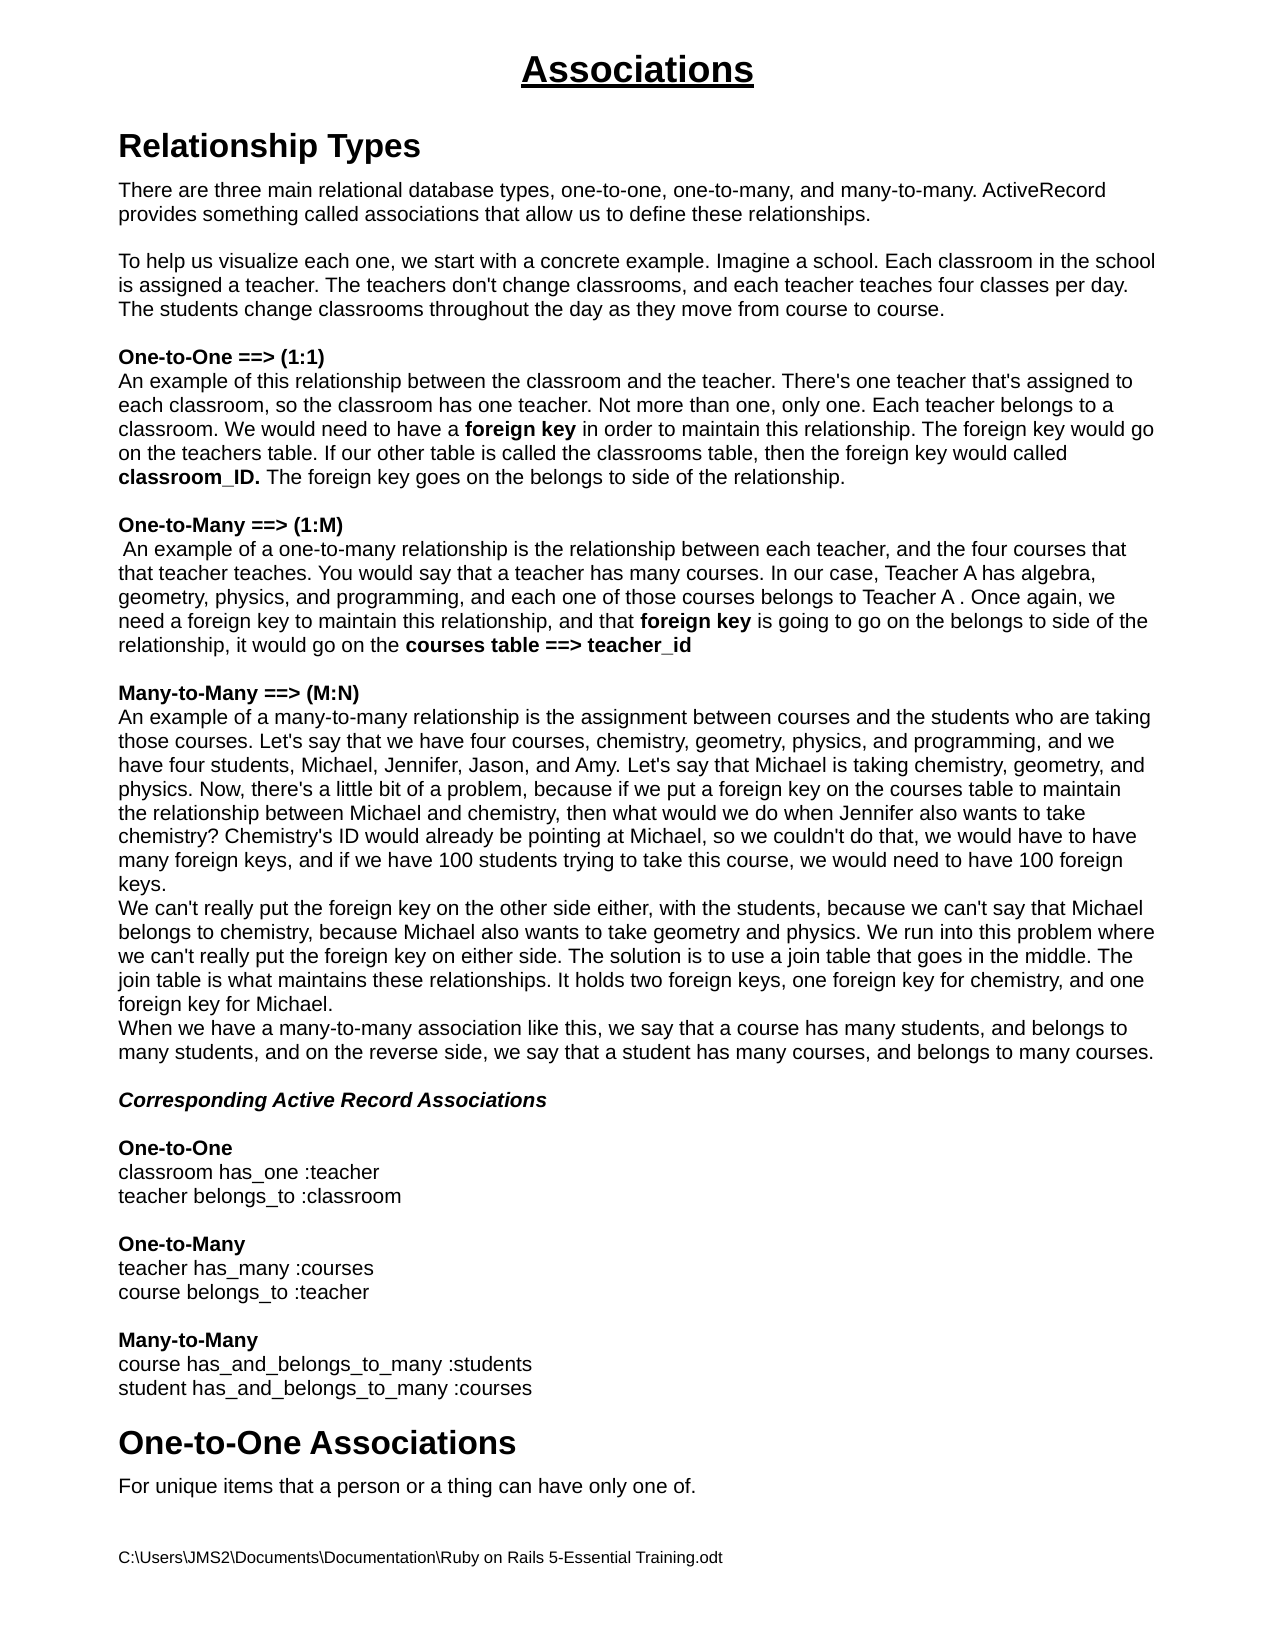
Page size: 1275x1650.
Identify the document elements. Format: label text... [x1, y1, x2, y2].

text Many-to-Many [118, 1327, 1157, 1351]
text An example of a many-to-many relationship is the assignment between courses and the students who are taking those courses. Let's say that we have four courses, chemistry, geometry, physics, and programming, and we have four students, Michael, Jennifer, Jason, and Amy. Let's say that Michael is taking chemistry, geometry, and physics. Now, there's a little bit of a problem, because if we put a foreign key on the courses table to maintain the relationship between Michael and chemistry, then what would we do when Jennifer also wants to take chemistry? Chemistry's ID would already be pointing at Michael, so we couldn't do that, we would have to have many foreign keys, and if we have 100 students trying to take this course, we would need to have 100 foreign keys. [118, 704, 1157, 896]
text One-to-One [118, 1136, 1157, 1160]
text An example of a one-to-many relationship is the relationship between each teacher, and the four courses that that teacher teaches. You would say that a teacher has many courses. In our case, Teacher A has algebra, geometry, physics, and programming, and each one of those courses belongs to Teacher A . Once again, we need a foreign key to maintain this relationship, and that foreign key is going to go on the belongs to side of the relationship, it would go on the courses table ==> teacher_id [118, 537, 1157, 657]
text teacher belongs_to :classroom [118, 1184, 1157, 1208]
subtitle Relationship Types [118, 126, 1157, 165]
text There are three main relational database types, one-to-one, one-to-many, and many-to-many. ActiveRecord provides something called associations that allow us to define these relationships. [118, 177, 1157, 225]
text The students change classrooms throughout the day as they move from course to course. [118, 297, 1157, 321]
subtitle One-to-One Associations [118, 1423, 1157, 1462]
text course belongs_to :teacher [118, 1279, 1157, 1303]
text An example of this relationship between the classroom and the teacher. There's one teacher that's assigned to each classroom, so the classroom has one teacher. Not more than one, only one. Each teacher belongs to a classroom. We would need to have a foreign key in order to maintain this relationship. The foreign key would go on the teachers table. If our other table is called the classrooms table, then the foreign key would called classroom_ID. The foreign key goes on the belongs to side of the relationship. [118, 369, 1157, 489]
text course has_and_belongs_to_many :students [118, 1351, 1157, 1375]
text classroom has_one :teacher [118, 1160, 1157, 1184]
text When we have a many-to-many association like this, we say that a course has many students, and belongs to many students, and on the reverse side, we say that a student has many courses, and belongs to many courses. [118, 1016, 1157, 1064]
text We can't really put the foreign key on the other side either, with the students, because we can't say that Michael belongs to chemistry, because Michael also wants to take geometry and physics. We run into this problem where we can't really put the foreign key on either side. The solution is to use a join table that goes in the middle. The join table is what maintains these relationships. It holds two foreign keys, one foreign key for chemistry, and one foreign key for Michael. [118, 896, 1157, 1016]
text student has_and_belongs_to_many :courses [118, 1375, 1157, 1399]
text One-to-One ==> (1:1) [118, 345, 1157, 369]
text teacher has_many :courses [118, 1256, 1157, 1279]
text One-to-Many ==> (1:M) [118, 513, 1157, 537]
subtitle Associations [118, 47, 1157, 90]
text For unique items that a person or a thing can have only one of. [118, 1474, 1157, 1498]
text To help us visualize each one, we start with a concrete example. Imagine a school. Each classroom in the school is assigned a teacher. The teachers don't change classrooms, and each teacher teaches four classes per day. [118, 249, 1157, 297]
text One-to-Many [118, 1232, 1157, 1256]
subtitle Corresponding Active Record Associations [118, 1088, 1157, 1112]
text Many-to-Many ==> (M:N) [118, 681, 1157, 704]
